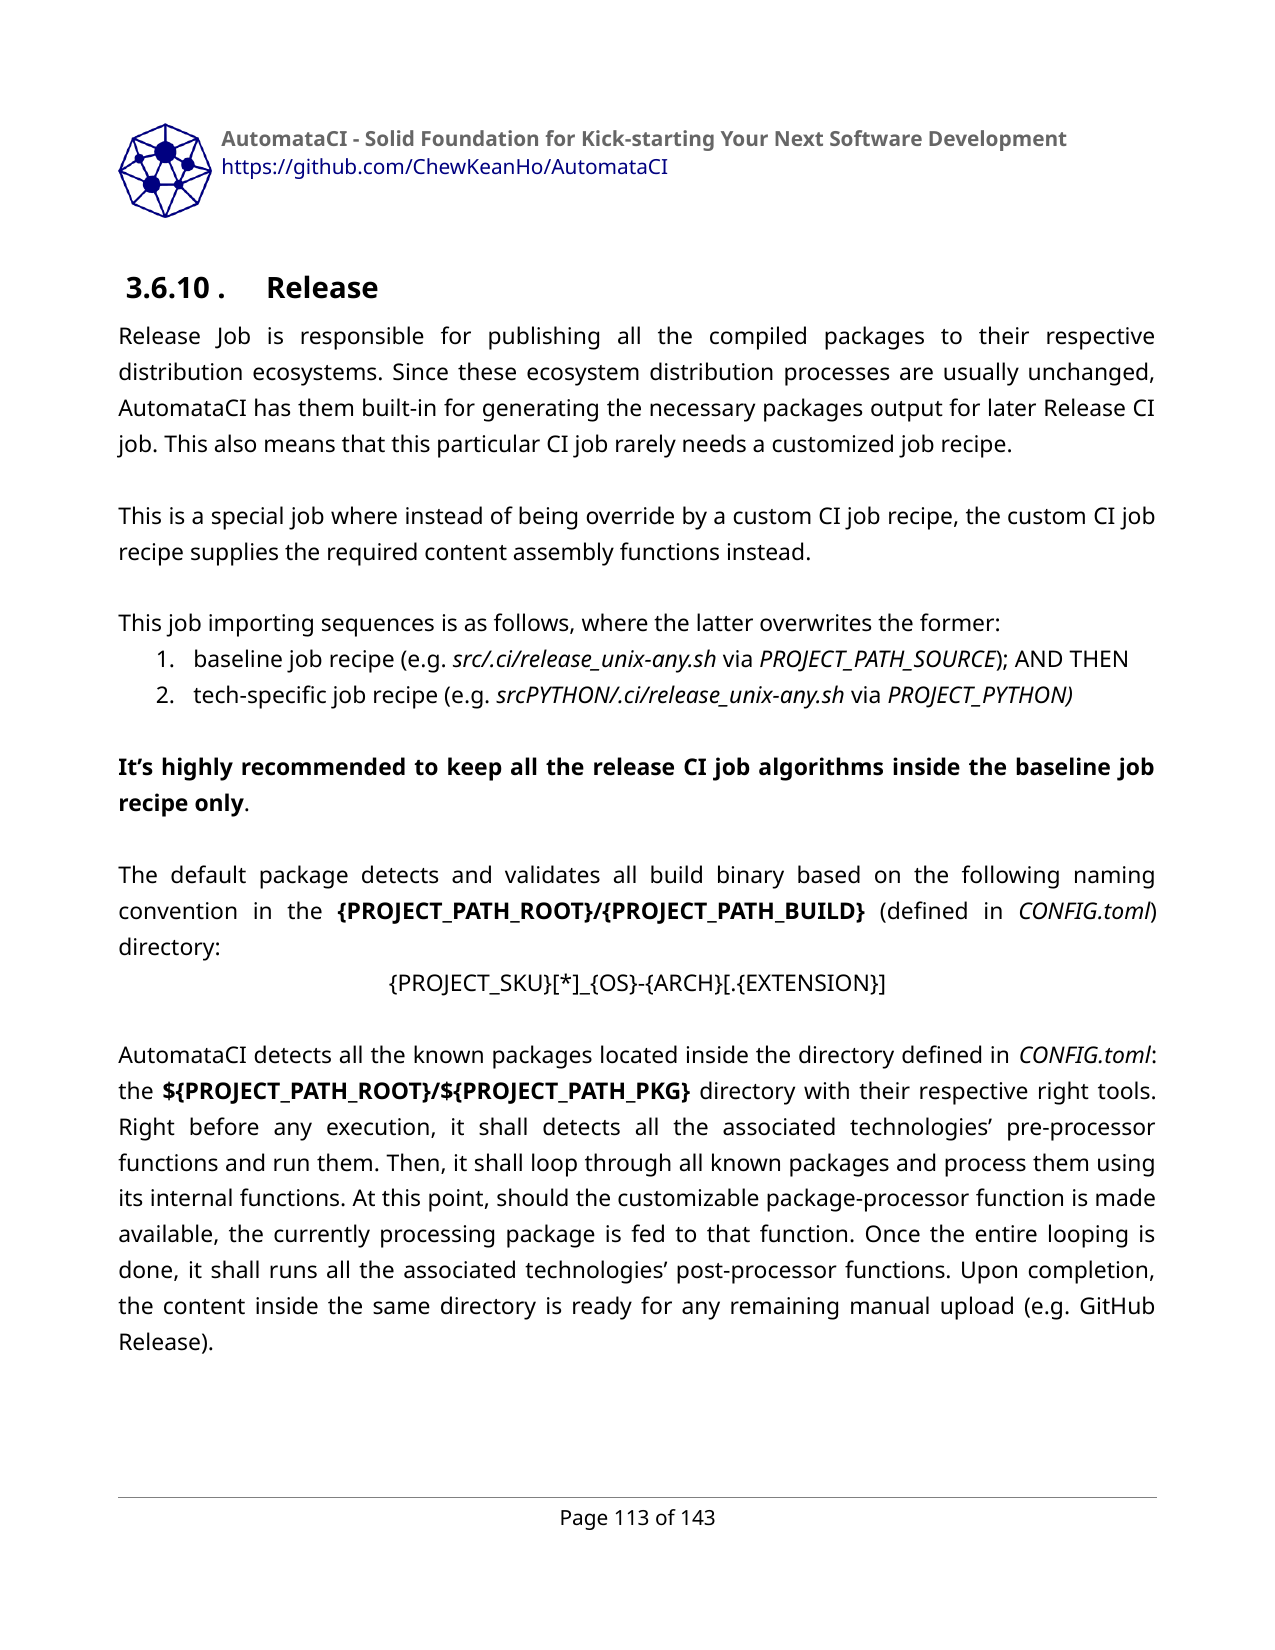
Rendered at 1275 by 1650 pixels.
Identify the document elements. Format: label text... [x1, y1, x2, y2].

picture [118, 123, 212, 218]
text AutomataCI detects all the known packages located inside the directory defined in CONFIG.toml: the ${PROJECT_PATH_ROOT}/${PROJECT_PATH_PKG} directory with their respective right tools. Right before any execution, it shall detects all the associated technologies’ pre-processor functions and run them. Then, it shall loop through all known packages and process them using its internal functions. At this point, should the customizable package-processor function is made available, the currently processing package is fed to that function. Once the entire looping is done, it shall runs all the associated technologies’ post-processor functions. Upon completion, the content inside the same directory is ready for any remaining manual upload (e.g. GitHub Release). [118, 1039, 1157, 1357]
subtitle Release [118, 267, 1157, 307]
text This job importing sequences is as follows, where the latter overwrites the former: [118, 607, 1157, 639]
text Release Job is responsible for publishing all the compiled packages to their respective distribution ecosystems. Since these ecosystem distribution processes are usually unchanged, AutomataCI has them built-in for generating the necessary packages output for later Release CI job. This also means that this particular CI job rarely needs a customized job recipe. [118, 320, 1157, 459]
list baseline job recipe (e.g. src/.ci/release_unix-any.sh via PROJECT_PATH_SOURCE); AND THEN [156, 643, 1157, 674]
text {PROJECT_SKU}[*]_{OS}-{ARCH}[.{EXTENSION}] [118, 967, 1157, 998]
list tech-specific job recipe (e.g. srcPYTHON/.ci/release_unix-any.sh via PROJECT_PYTHON) [156, 679, 1157, 711]
text The default package detects and validates all build binary based on the following naming convention in the {PROJECT_PATH_ROOT}/{PROJECT_PATH_BUILD} (defined in CONFIG.toml) directory: [118, 859, 1157, 962]
text It’s highly recommended to keep all the release CI job algorithms inside the baseline job recipe only. [118, 751, 1157, 818]
text This is a special job where instead of being override by a custom CI job recipe, the custom CI job recipe supplies the required content assembly functions instead. [118, 499, 1157, 567]
